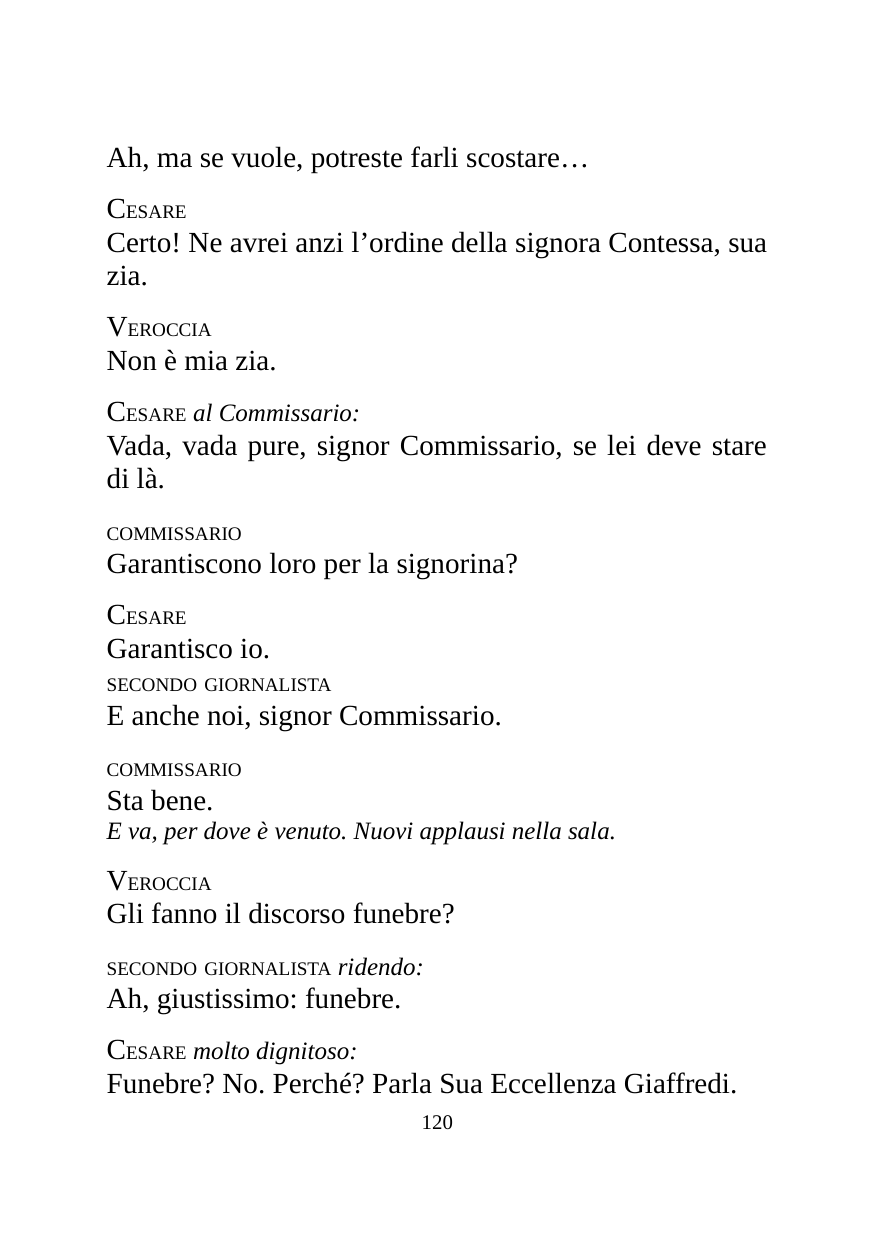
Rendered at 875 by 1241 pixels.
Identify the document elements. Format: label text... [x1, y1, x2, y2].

text E anche noi, signor Commissario. [106, 698, 768, 732]
text commissario [106, 513, 768, 546]
text Certo! Ne avrei anzi l’ordine della signora Contessa, sua zia. [106, 225, 768, 292]
text E va, per dove è venuto. Nuovi applausi nella sala. [106, 816, 768, 845]
text commissario [106, 749, 768, 783]
text Ah, giustissimo: funebre. [106, 981, 768, 1015]
text Vada, vada pure, signor Commissario, se lei deve stare di là. [106, 428, 768, 495]
text Garantiscono loro per la signorina? [106, 546, 768, 580]
text Sta bene. [106, 783, 768, 816]
text secondo giornalista ridendo: [106, 948, 768, 981]
text Garantisco io. [106, 631, 768, 664]
text Veroccia [106, 309, 768, 343]
text secondo giornalista [106, 664, 768, 698]
text Cesare al Commissario: [106, 394, 768, 428]
text Cesare [106, 597, 768, 631]
text Non è mia zia. [106, 343, 768, 377]
text Gli fanno il discorso funebre? [106, 896, 768, 930]
text Ah, ma se vuole, potreste farli scostare… [106, 140, 768, 173]
text Cesare [106, 191, 768, 225]
text Veroccia [106, 863, 768, 896]
text Cesare molto dignitoso: [106, 1032, 768, 1066]
text Funebre? No. Perché? Parla Sua Eccellenza Giaffredi. [106, 1066, 768, 1099]
